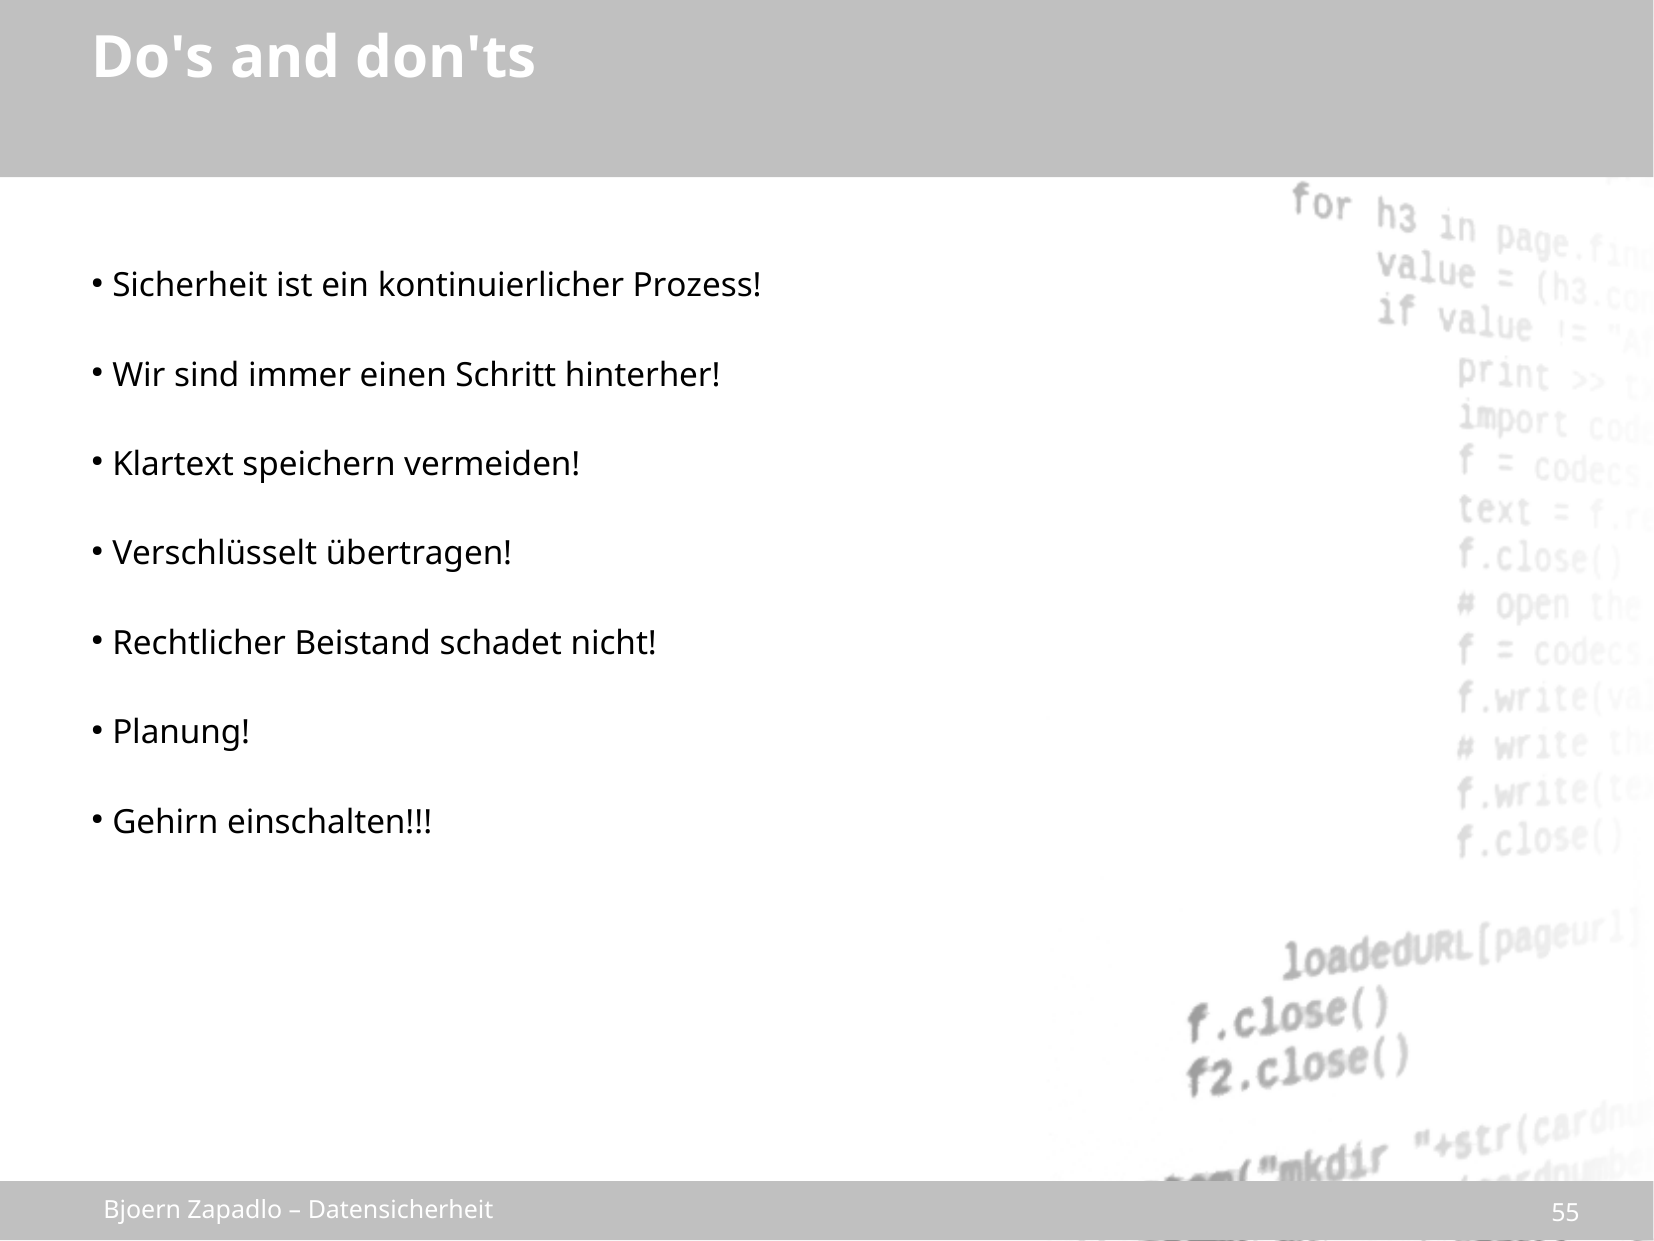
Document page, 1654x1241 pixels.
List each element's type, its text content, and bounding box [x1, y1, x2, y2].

text_box Sicherheit ist ein kontinuierlicher Prozess! Wir sind immer einen Schritt hinterher! Klartext speichern vermeiden! Verschlüsselt übertragen! Rechtlicher Beistand schadet nicht! Planung! Gehirn einschalten!!! [76, 236, 1432, 848]
text_box Do's and don'ts [76, 17, 1444, 98]
picture [0, 178, 1654, 1181]
